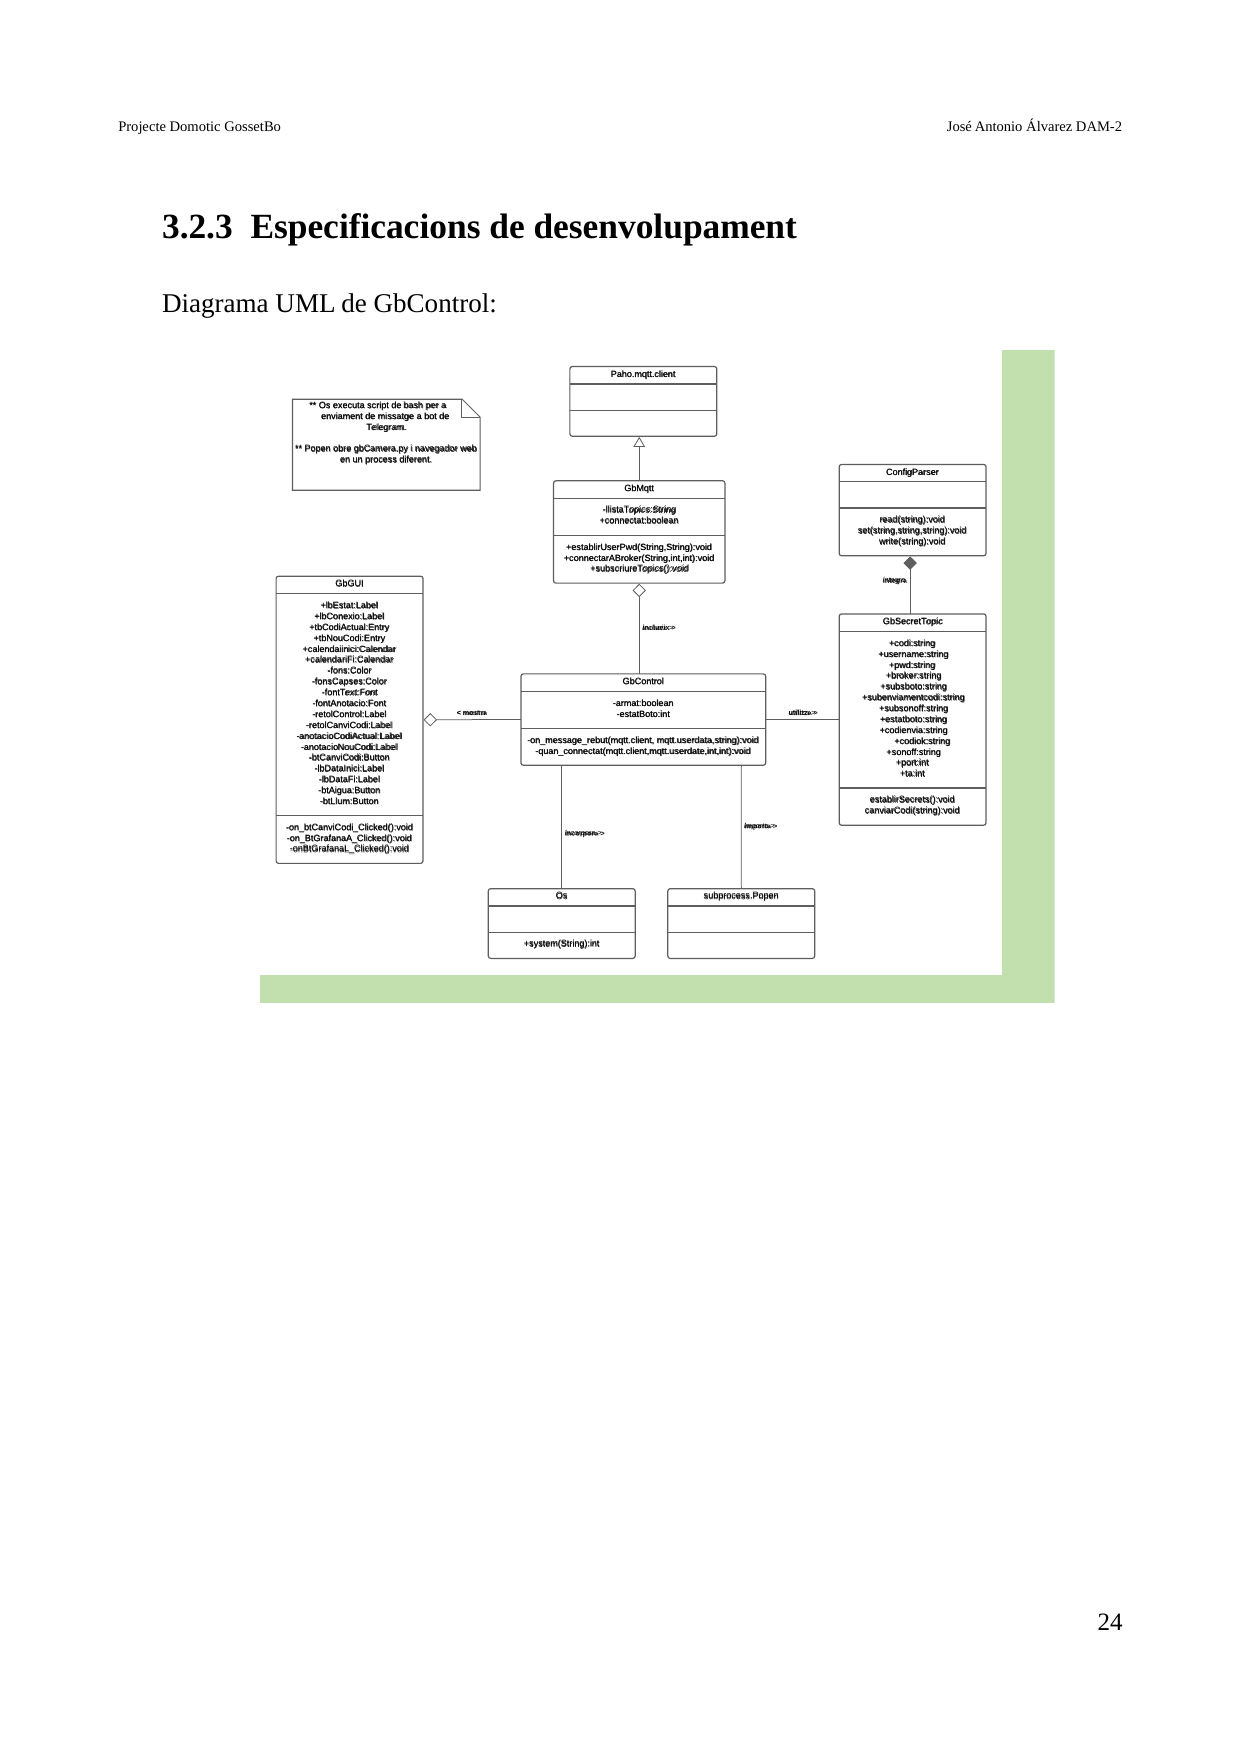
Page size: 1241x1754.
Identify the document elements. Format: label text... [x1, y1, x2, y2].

text Diagrama UML de GbControl: [162, 287, 1122, 318]
text 3.2.3 Especificacions de desenvolupament [162, 205, 1122, 246]
